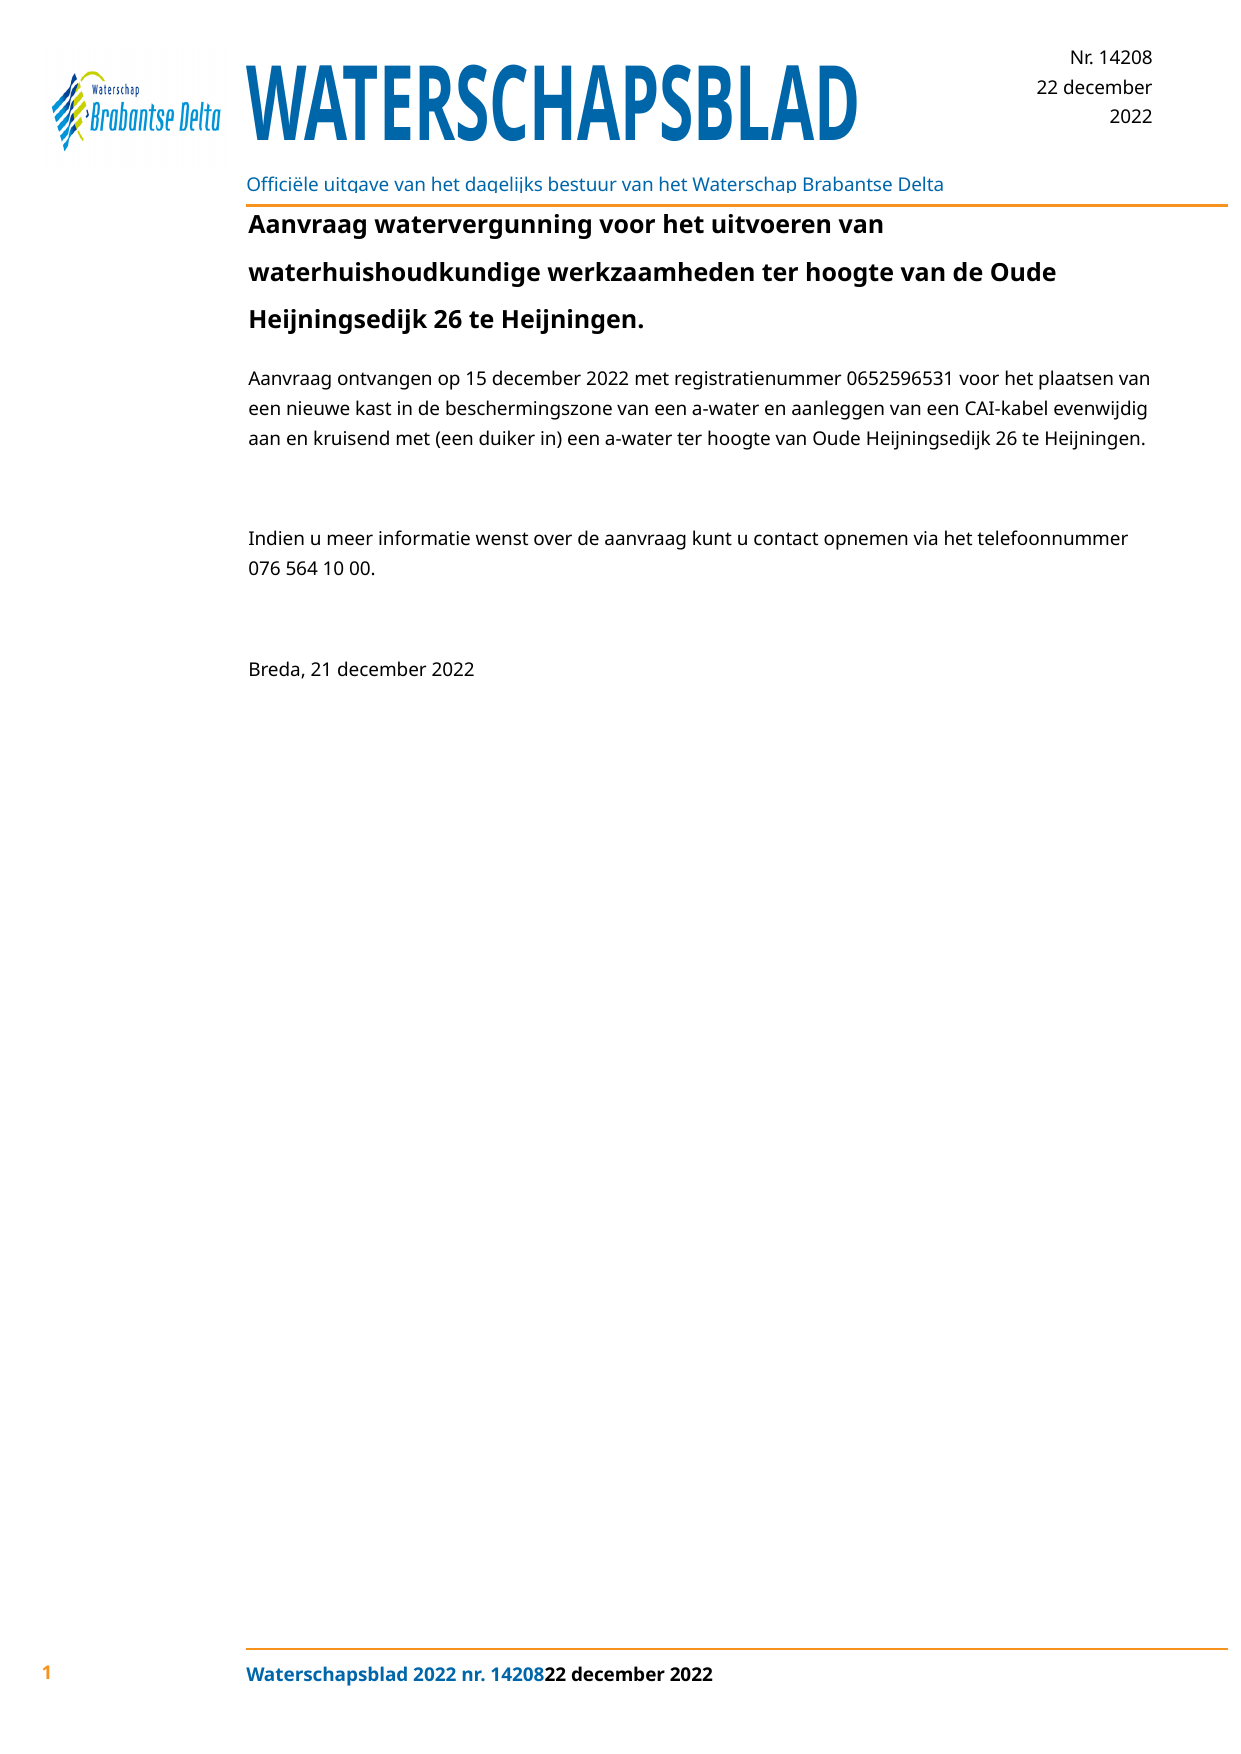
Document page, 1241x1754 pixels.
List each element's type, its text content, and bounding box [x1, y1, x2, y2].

text Aanvraag ontvangen op 15 december 2022 met registratienummer 0652596531 voor het plaatsen van een nieuwe kast in de beschermingszone van een a-water en aanleggen van een CAI-kabel evenwijdig aan en kruisend met (een duiker in) een a-water ter hoogte van Oude Heijningsedijk 26 te Heijningen. [248, 366, 1152, 450]
text Aanvraag watervergunning voor het uitvoeren van waterhuishoudkundige werkzaamheden ter hoogte van de Oude Heijningsedijk 26 te Heijningen. [248, 207, 1152, 336]
text Indien u meer informatie wenst over de aanvraag kunt u contact opnemen via het telefoonnummer 076 564 10 00. [248, 526, 1152, 581]
text Breda, 21 december 2022 [248, 656, 1152, 682]
picture [41, 47, 231, 172]
